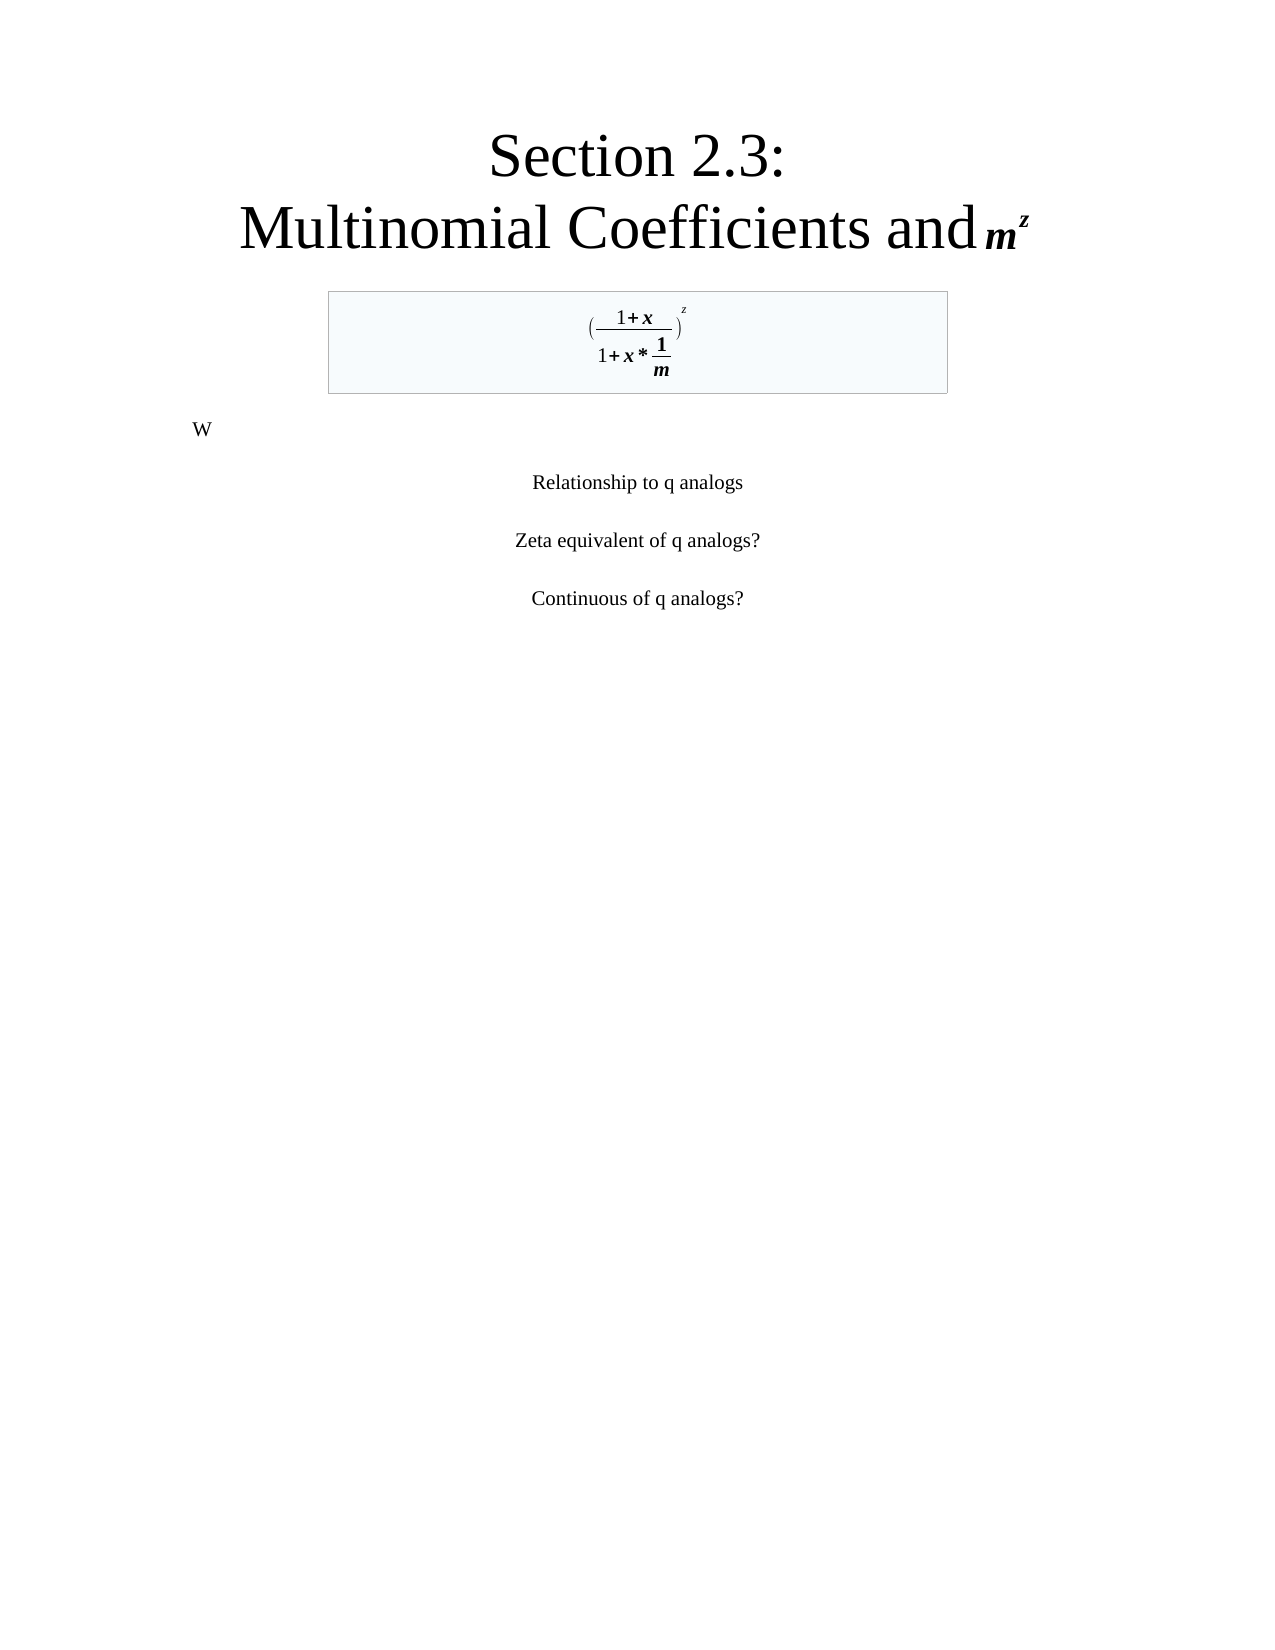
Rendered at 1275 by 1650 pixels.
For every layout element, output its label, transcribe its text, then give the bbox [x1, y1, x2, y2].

text Zeta equivalent of q analogs? [118, 528, 1157, 552]
text Relationship to q analogs [118, 470, 1157, 494]
text W [118, 417, 1157, 441]
text Continuous of q analogs? [118, 586, 1157, 610]
text Section 2.3: [118, 118, 1157, 190]
text Multinomial Coefficients and [118, 190, 1157, 262]
